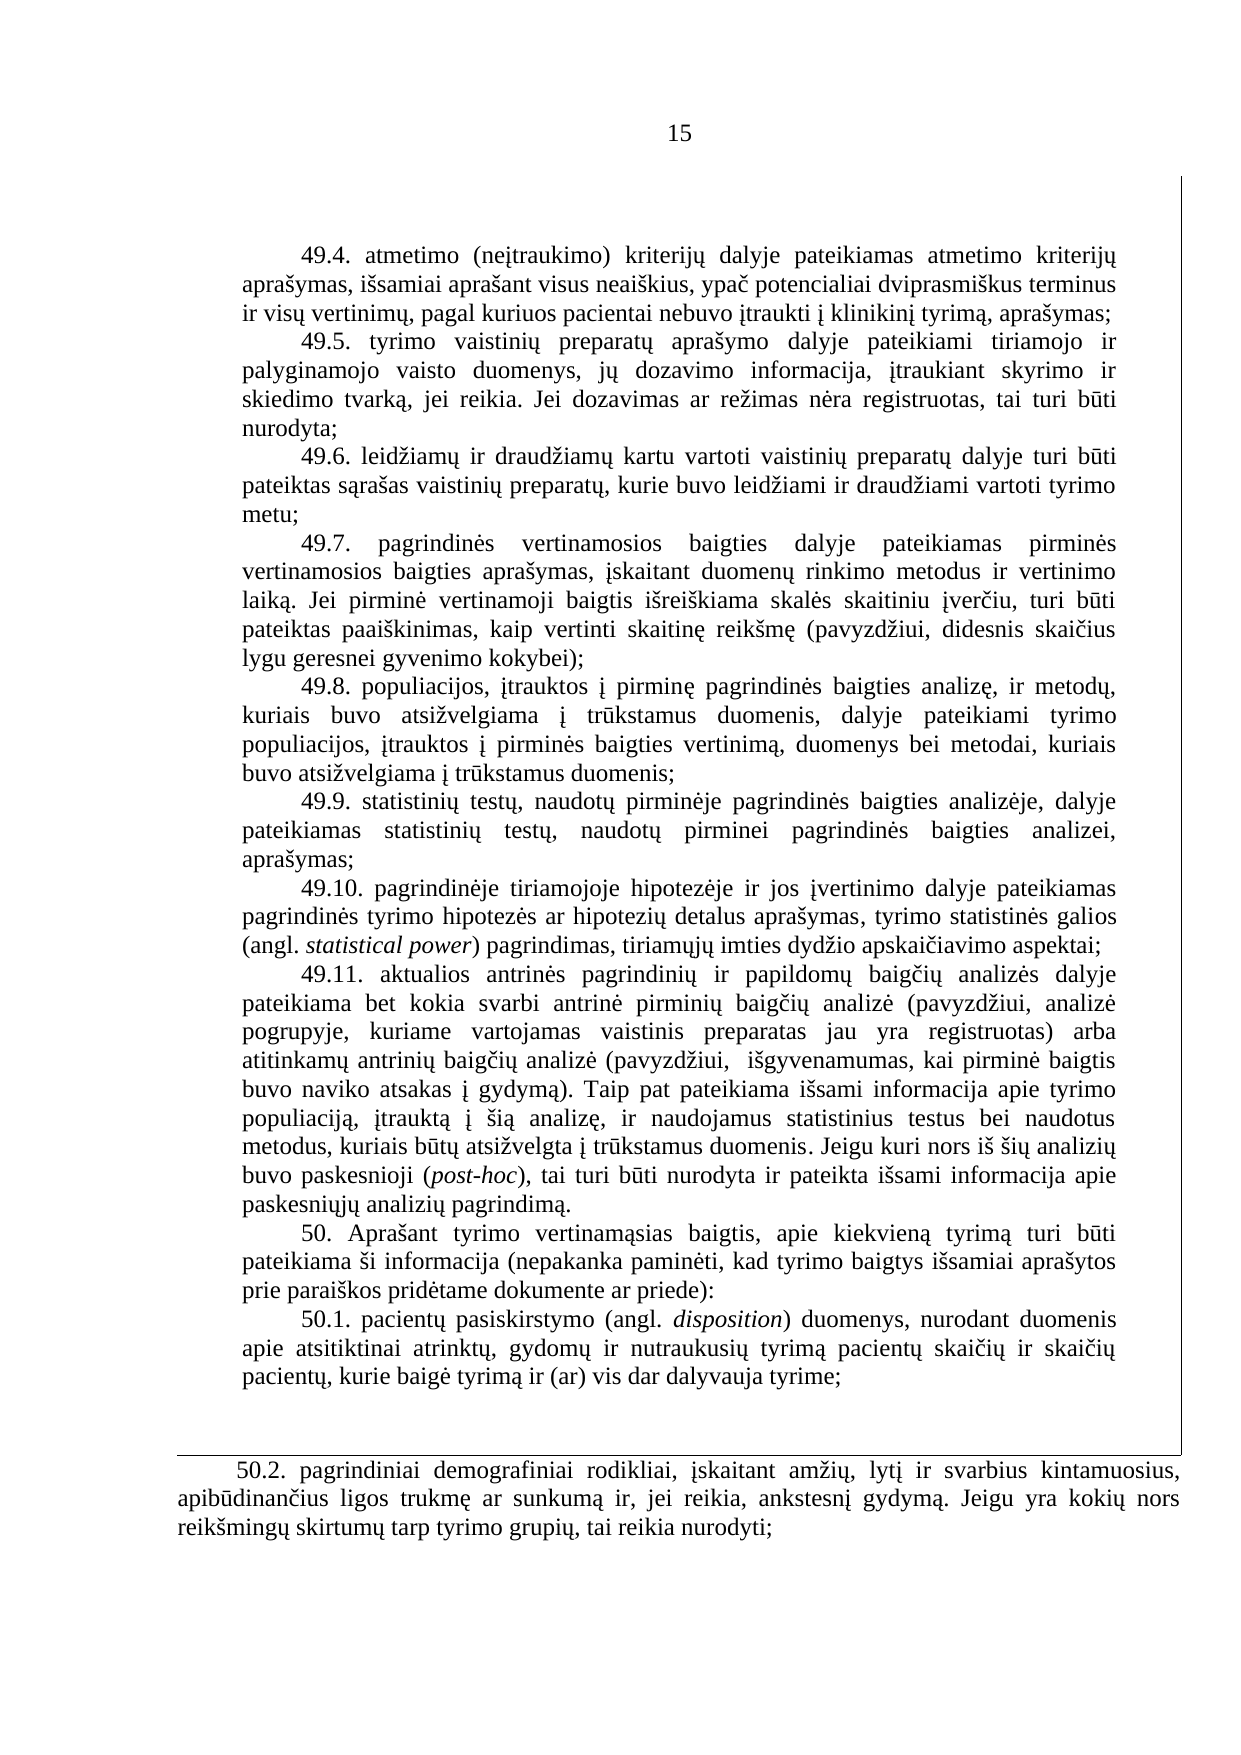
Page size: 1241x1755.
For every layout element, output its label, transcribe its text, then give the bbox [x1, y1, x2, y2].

text 49.10. pagrindinėje tiriamojoje hipotezėje ir jos įvertinimo dalyje pateikiamas pagrindinės tyrimo hipotezės ar hipotezių detalus aprašymas, tyrimo statistinės galios (angl. statistical power) pagrindimas, tiriamųjų imties dydžio apskaičiavimo aspektai; [177, 873, 1181, 959]
text 50.1. pacientų pasiskirstymo (angl. disposition) duomenys, nurodant duomenis apie atsitiktinai atrinktų, gydomų ir nutraukusių tyrimą pacientų skaičių ir skaičių pacientų, kurie baigė tyrimą ir (ar) vis dar dalyvauja tyrime; [177, 1304, 1181, 1455]
text 49.4. atmetimo (neįtraukimo) kriterijų dalyje pateikiamas atmetimo kriterijų aprašymas, išsamiai aprašant visus neaiškius, ypač potencialiai dviprasmiškus terminus ir visų vertinimų, pagal kuriuos pacientai nebuvo įtraukti į klinikinį tyrimą, aprašymas; [177, 176, 1181, 326]
text 50. Aprašant tyrimo vertinamąsias baigtis, apie kiekvieną tyrimą turi būti pateikiama ši informacija (nepakanka paminėti, kad tyrimo baigtys išsamiai aprašytos prie paraiškos pridėtame dokumente ar priede): [177, 1218, 1181, 1304]
text 49.11. aktualios antrinės pagrindinių ir papildomų baigčių analizės dalyje pateikiama bet kokia svarbi antrinė pirminių baigčių analizė (pavyzdžiui, analizė pogrupyje, kuriame vartojamas vaistinis preparatas jau yra registruotas) arba atitinkamų antrinių baigčių analizė (pavyzdžiui, išgyvenamumas, kai pirminė baigtis buvo naviko atsakas į gydymą). Taip pat pateikiama išsami informacija apie tyrimo populiaciją, įtrauktą į šią analizę, ir naudojamus statistinius testus bei naudotus metodus, kuriais būtų atsižvelgta į trūkstamus duomenis. Jeigu kuri nors iš šių analizių buvo paskesnioji (post-hoc), tai turi būti nurodyta ir pateikta išsami informacija apie paskesniųjų analizių pagrindimą. [177, 959, 1181, 1218]
text 49.8. populiacijos, įtrauktos į pirminę pagrindinės baigties analizę, ir metodų, kuriais buvo atsižvelgiama į trūkstamus duomenis, dalyje pateikiami tyrimo populiacijos, įtrauktos į pirminės baigties vertinimą, duomenys bei metodai, kuriais buvo atsižvelgiama į trūkstamus duomenis; [177, 671, 1181, 786]
text 49.9. statistinių testų, naudotų pirminėje pagrindinės baigties analizėje, dalyje pateikiamas statistinių testų, naudotų pirminei pagrindinės baigties analizei, aprašymas; [177, 786, 1181, 873]
text 49.5. tyrimo vaistinių preparatų aprašymo dalyje pateikiami tiriamojo ir palyginamojo vaisto duomenys, jų dozavimo informacija, įtraukiant skyrimo ir skiedimo tvarką, jei reikia. Jei dozavimas ar režimas nėra registruotas, tai turi būti nurodyta; [177, 326, 1181, 441]
text 49.7. pagrindinės vertinamosios baigties dalyje pateikiamas pirminės vertinamosios baigties aprašymas, įskaitant duomenų rinkimo metodus ir vertinimo laiką. Jei pirminė vertinamoji baigtis išreiškiama skalės skaitiniu įverčiu, turi būti pateiktas paaiškinimas, kaip vertinti skaitinę reikšmę (pavyzdžiui, didesnis skaičius lygu geresnei gyvenimo kokybei); [177, 528, 1181, 671]
text 49.6. leidžiamų ir draudžiamų kartu vartoti vaistinių preparatų dalyje turi būti pateiktas sąrašas vaistinių preparatų, kurie buvo leidžiami ir draudžiami vartoti tyrimo metu; [177, 441, 1181, 528]
text 50.2. pagrindiniai demografiniai rodikliai, įskaitant amžių, lytį ir svarbius kintamuosius, apibūdinančius ligos trukmę ar sunkumą ir, jei reikia, ankstesnį gydymą. Jeigu yra kokių nors reikšmingų skirtumų tarp tyrimo grupių, tai reikia nurodyti; [177, 1455, 1181, 1541]
